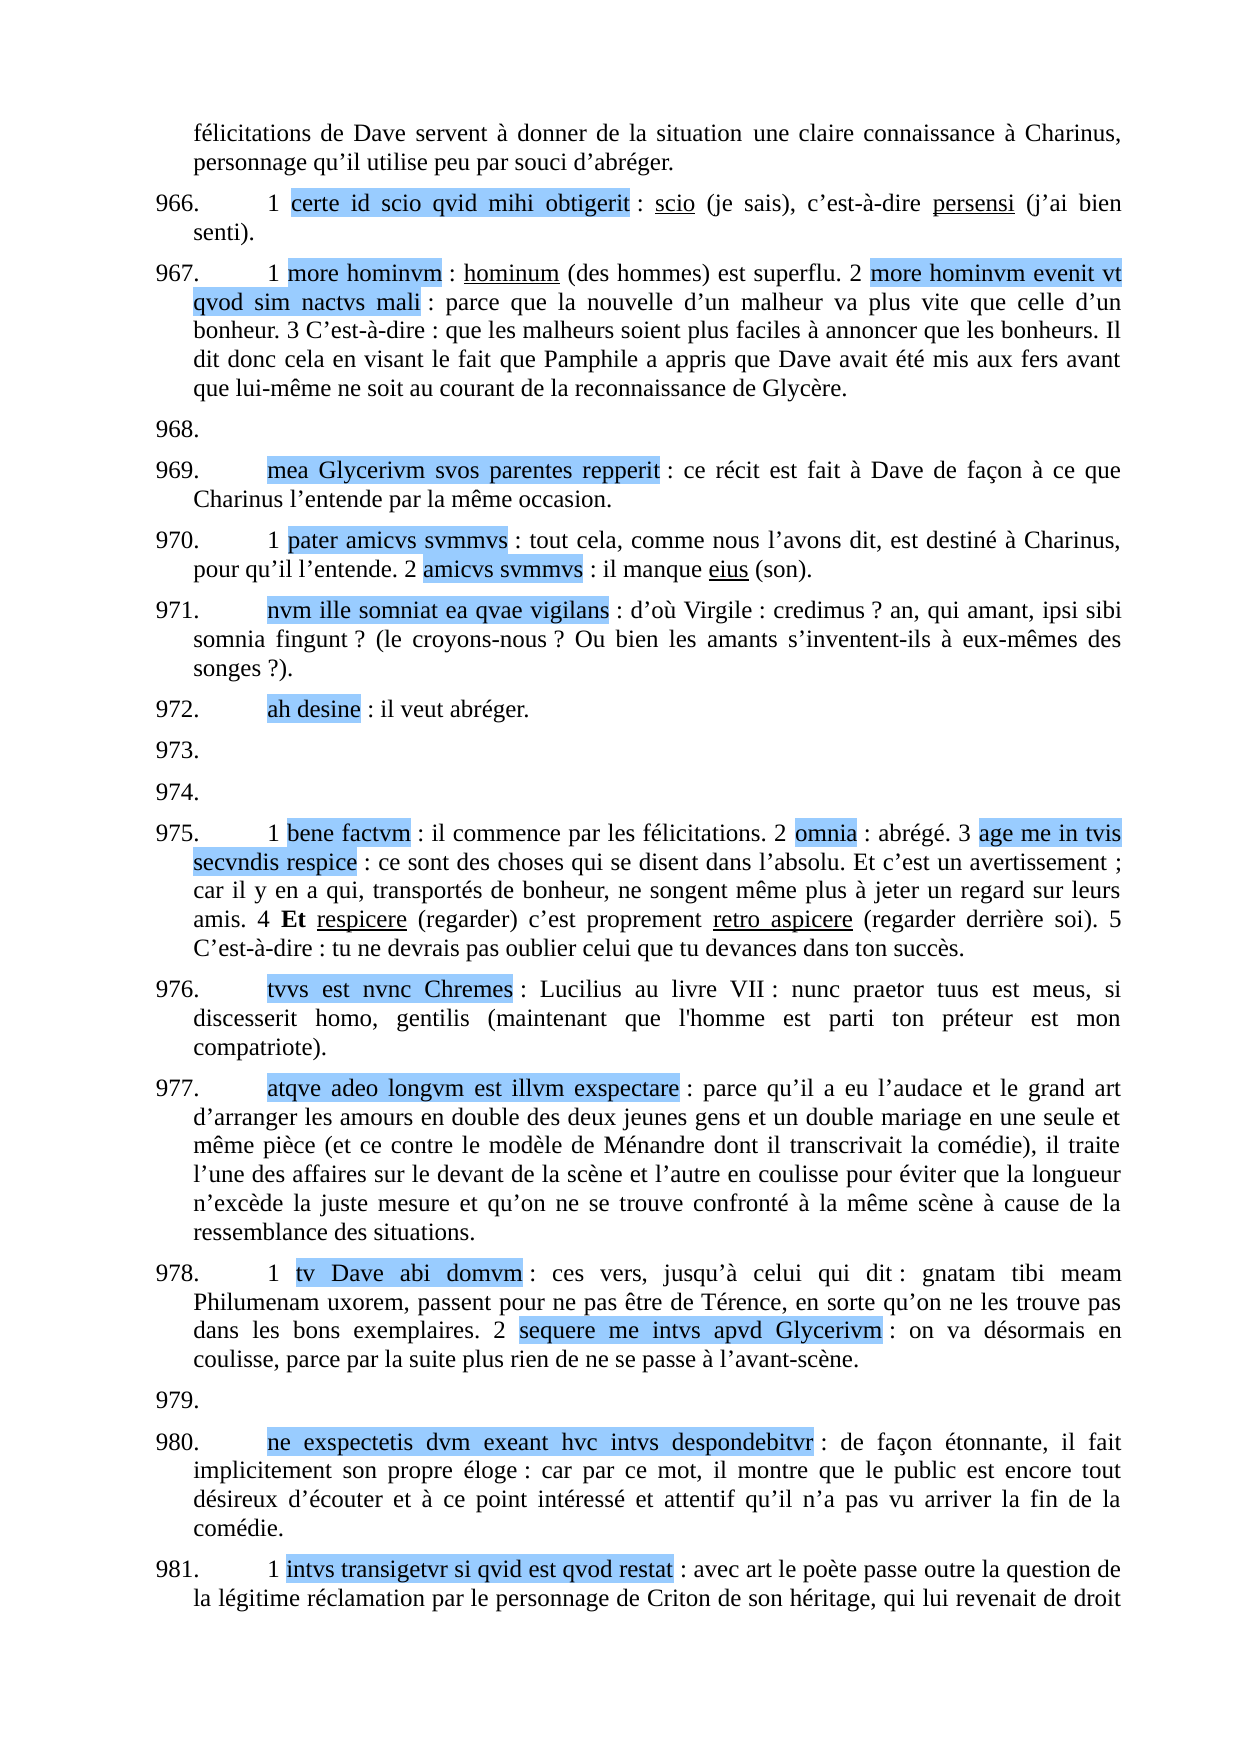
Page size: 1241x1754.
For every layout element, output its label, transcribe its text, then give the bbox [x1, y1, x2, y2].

list mea Glycerivm svos parentes repperit : ce récit est fait à Dave de façon à ce que Charinus l’entende par la même occasion. [156, 456, 1122, 513]
list ah desine : il veut abréger. [156, 694, 1122, 723]
list 1 pater amicvs svmmvs : tout cela, comme nous l’avons dit, est destiné à Charinus, pour qu’il l’entende. 2 amicvs svmmvs : il manque eius (son). [156, 526, 1122, 583]
list 1 certe id scio qvid mihi obtigerit : scio (je sais), c’est-à-dire persensi (j’ai bien senti). [156, 188, 1122, 246]
list 1 tv Dave abi domvm : ces vers, jusqu’à celui qui dit : gnatam tibi meam Philumenam uxorem, passent pour ne pas être de Térence, en sorte qu’on ne les trouve pas dans les bons exemplaires. 2 sequere me intvs apvd Glycerivm : on va désormais en coulisse, parce par la suite plus rien de ne se passe à l’avant-scène. [156, 1258, 1122, 1373]
list nvm ille somniat ea qvae vigilans : d’où Virgile : credimus ? an, qui amant, ipsi sibi somnia fingunt ? (le croyons-nous ? Ou bien les amants s’inventent-ils à eux-mêmes des songes ?). [156, 596, 1122, 682]
list 1 bene factvm : il commence par les félicitations. 2 omnia : abrégé. 3 age me in tvis secvndis respice : ce sont des choses qui se disent dans l’absolu. Et c’est un avertissement ; car il y en a qui, transportés de bonheur, ne songent même plus à jeter un regard sur leurs amis. 4 Et respicere (regarder) c’est proprement retro aspicere (regarder derrière soi). 5 C’est-à-dire : tu ne devrais pas oublier celui que tu devances dans ton succès. [156, 818, 1122, 962]
list atqve adeo longvm est illvm exspectare : parce qu’il a eu l’audace et le grand art d’arranger les amours en double des deux jeunes gens et un double mariage en une seule et même pièce (et ce contre le modèle de Ménandre dont il transcrivait la comédie), il traite l’une des affaires sur le devant de la scène et l’autre en coulisse pour éviter que la longueur n’excède la juste mesure et qu’on ne se trouve confronté à la même scène à cause de la ressemblance des situations. [156, 1073, 1122, 1246]
list 1 more hominvm : hominum (des hommes) est superflu. 2 more hominvm evenit vt qvod sim nactvs mali : parce que la nouvelle d’un malheur va plus vite que celle d’un bonheur. 3 C’est-à-dire : que les malheurs soient plus faciles à annoncer que les bonheurs. Il dit donc cela en visant le fait que Pamphile a appris que Dave avait été mis aux fers avant que lui-même ne soit au courant de la reconnaissance de Glycère. [156, 258, 1122, 402]
list félicitations de Dave servent à donner de la situation une claire connaissance à Charinus, personnage qu’il utilise peu par souci d’abréger. [156, 118, 1122, 176]
list ne exspectetis dvm exeant hvc intvs despondebitvr : de façon étonnante, il fait implicitement son propre éloge : car par ce mot, il montre que le public est encore tout désireux d’écouter et à ce point intéressé et attentif qu’il n’a pas vu arriver la fin de la comédie. [156, 1427, 1122, 1542]
list tvvs est nvnc Chremes : Lucilius au livre VII : nunc praetor tuus est meus, si discesserit homo, gentilis (maintenant que l'homme est parti ton préteur est mon compatriote). [156, 974, 1122, 1061]
list 1 intvs transigetvr si qvid est qvod restat : avec art le poète passe outre la question de la légitime réclamation par le personnage de Criton de son héritage, qui lui revenait de droit [156, 1554, 1122, 1612]
